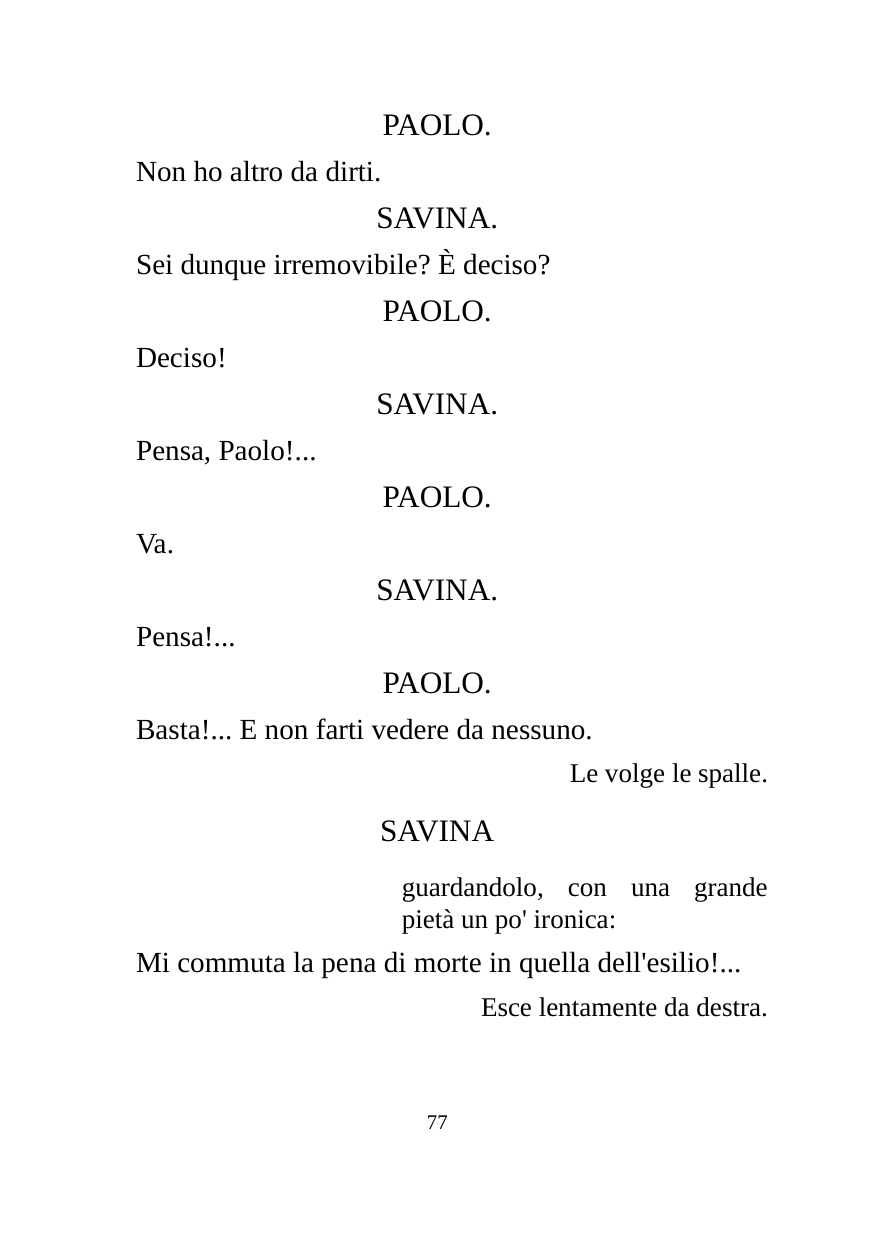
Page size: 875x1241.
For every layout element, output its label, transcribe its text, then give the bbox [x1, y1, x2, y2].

text guardandolo, con una grande pietà un po' ironica: [402, 872, 768, 934]
text Deciso! [106, 340, 768, 373]
text Non ho altro da dirti. [106, 154, 768, 187]
text SAVINA [106, 812, 768, 848]
text PAOLO. [106, 106, 768, 142]
text Sei dunque irremovibile? È deciso? [106, 247, 768, 281]
text SAVINA. [106, 199, 768, 235]
text Basta!... E non farti vedere da nessuno. [106, 712, 768, 746]
text Pensa!... [106, 619, 768, 653]
text Le volge le spalle. [402, 757, 768, 788]
text PAOLO. [106, 664, 768, 700]
text PAOLO. [106, 292, 768, 328]
text Esce lentamente da destra. [402, 991, 768, 1022]
text Pensa, Paolo!... [106, 433, 768, 467]
text PAOLO. [106, 478, 768, 514]
text SAVINA. [106, 385, 768, 421]
text SAVINA. [106, 571, 768, 607]
text Mi commuta la pena di morte in quella dell'esilio!... [106, 946, 768, 979]
text Va. [106, 526, 768, 559]
